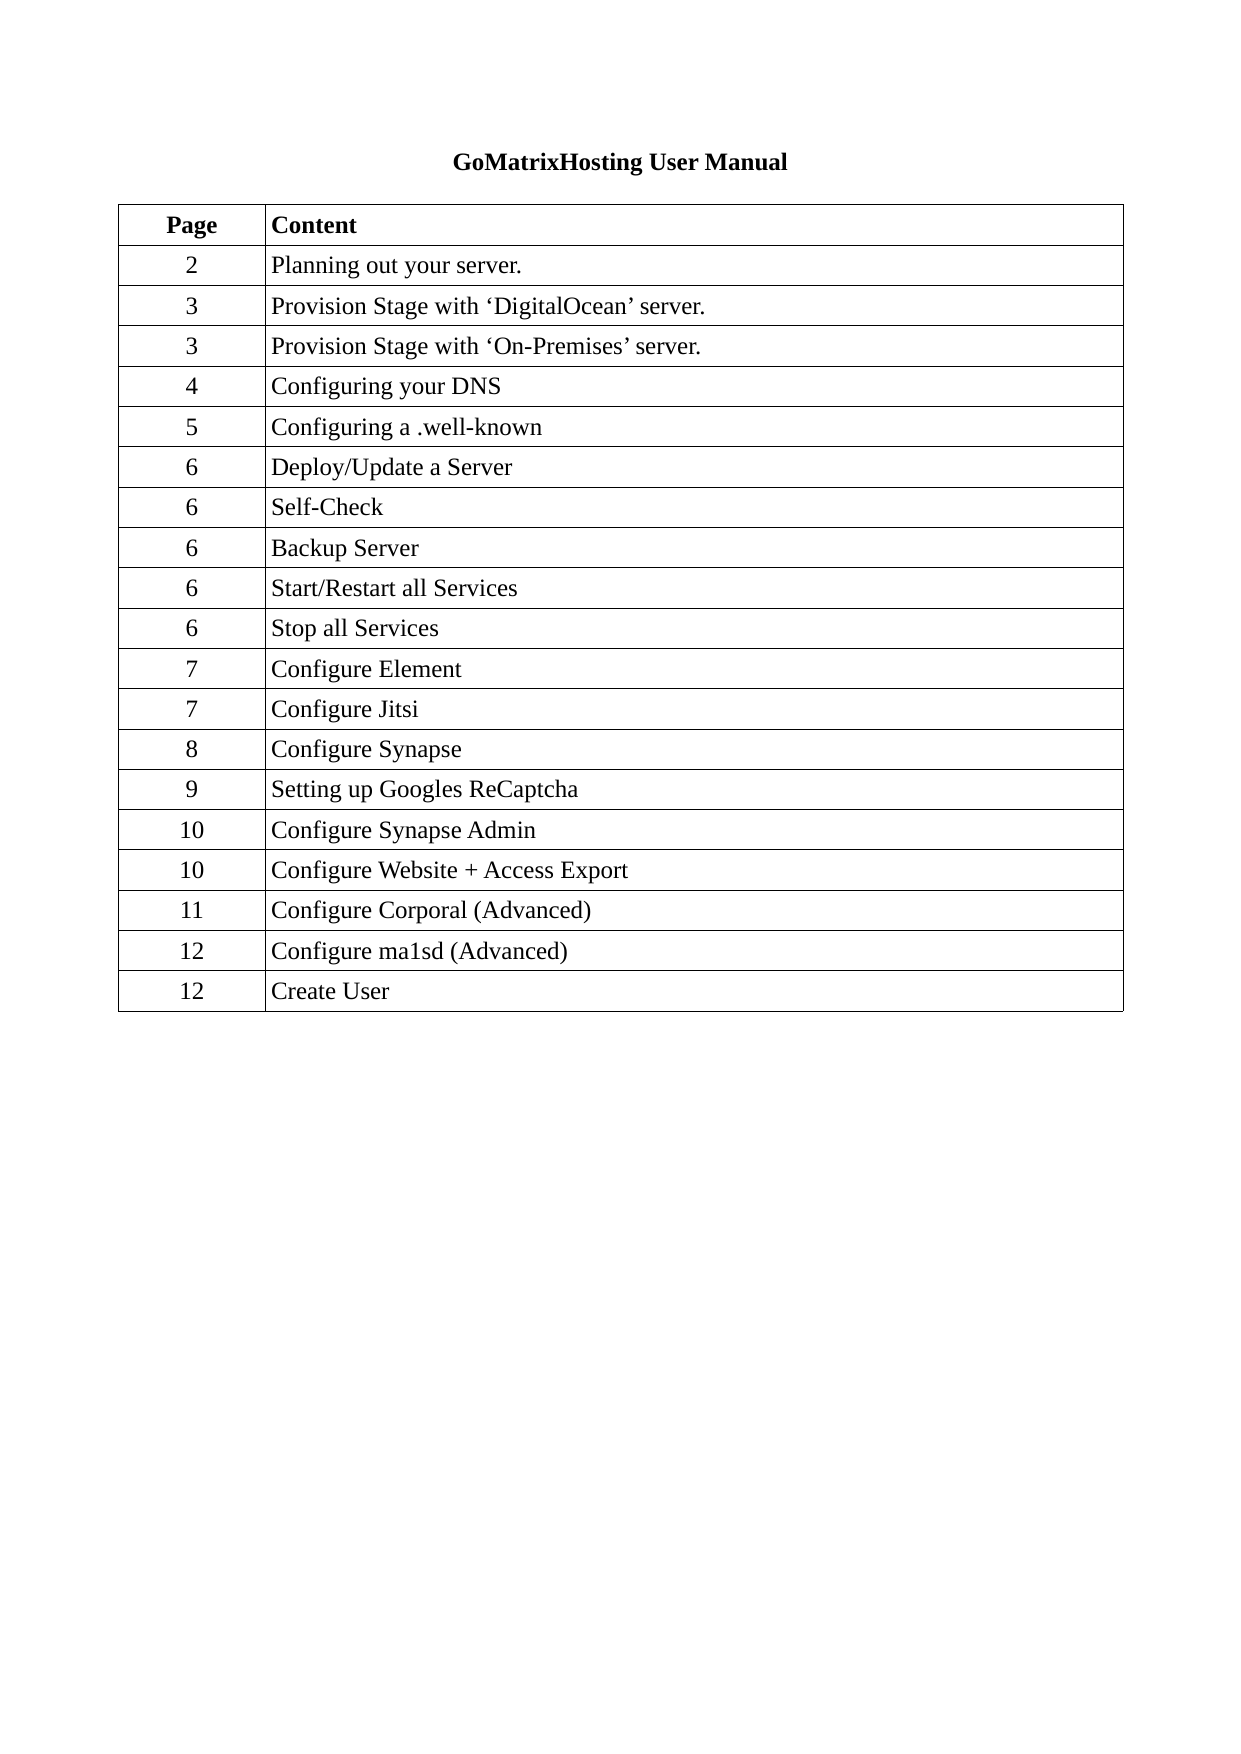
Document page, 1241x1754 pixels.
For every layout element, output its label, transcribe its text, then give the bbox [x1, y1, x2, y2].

table_cell Stop all Services [266, 609, 1123, 648]
table_cell Configure Corporal (Advanced) [266, 891, 1123, 930]
table_cell Configure ma1sd (Advanced) [266, 931, 1123, 970]
table_cell 9 [119, 770, 265, 809]
table_cell 11 [119, 891, 265, 930]
table_header Page [119, 205, 265, 245]
table_cell Configure Synapse Admin [266, 810, 1123, 849]
table_cell Self-Check [266, 488, 1123, 527]
table_cell Start/Restart all Services [266, 568, 1123, 607]
table_cell 6 [119, 447, 265, 487]
table_cell Configuring your DNS [266, 367, 1123, 406]
table_cell 10 [119, 850, 265, 890]
table_cell Setting up Googles ReCaptcha [266, 770, 1123, 809]
table_cell 3 [119, 326, 265, 366]
table_cell Configure Synapse [266, 730, 1123, 769]
table_cell Backup Server [266, 528, 1123, 567]
table_cell Configure Website + Access Export [266, 850, 1123, 890]
table_cell Create User [266, 971, 1123, 1011]
table_cell 3 [119, 286, 265, 325]
table_cell Configuring a .well-known [266, 407, 1123, 446]
table_cell 7 [119, 649, 265, 688]
table_cell Deploy/Update a Server [266, 447, 1123, 487]
table_cell 6 [119, 609, 265, 648]
text GoMatrixHosting User Manual [118, 147, 1122, 176]
table_cell 6 [119, 568, 265, 607]
table_cell 7 [119, 689, 265, 728]
table_cell 5 [119, 407, 265, 446]
table_cell 12 [119, 971, 265, 1011]
table_cell Provision Stage with ‘DigitalOcean’ server. [266, 286, 1123, 325]
table_cell 4 [119, 367, 265, 406]
table_cell Provision Stage with ‘On-Premises’ server. [266, 326, 1123, 366]
table_header Content [266, 205, 1123, 245]
table_cell Configure Jitsi [266, 689, 1123, 728]
table_cell Planning out your server. [266, 246, 1123, 285]
table_cell 6 [119, 488, 265, 527]
table_cell 2 [119, 246, 265, 285]
table_cell 10 [119, 810, 265, 849]
table_cell 12 [119, 931, 265, 970]
table_cell 6 [119, 528, 265, 567]
table_cell Configure Element [266, 649, 1123, 688]
table_cell 8 [119, 730, 265, 769]
